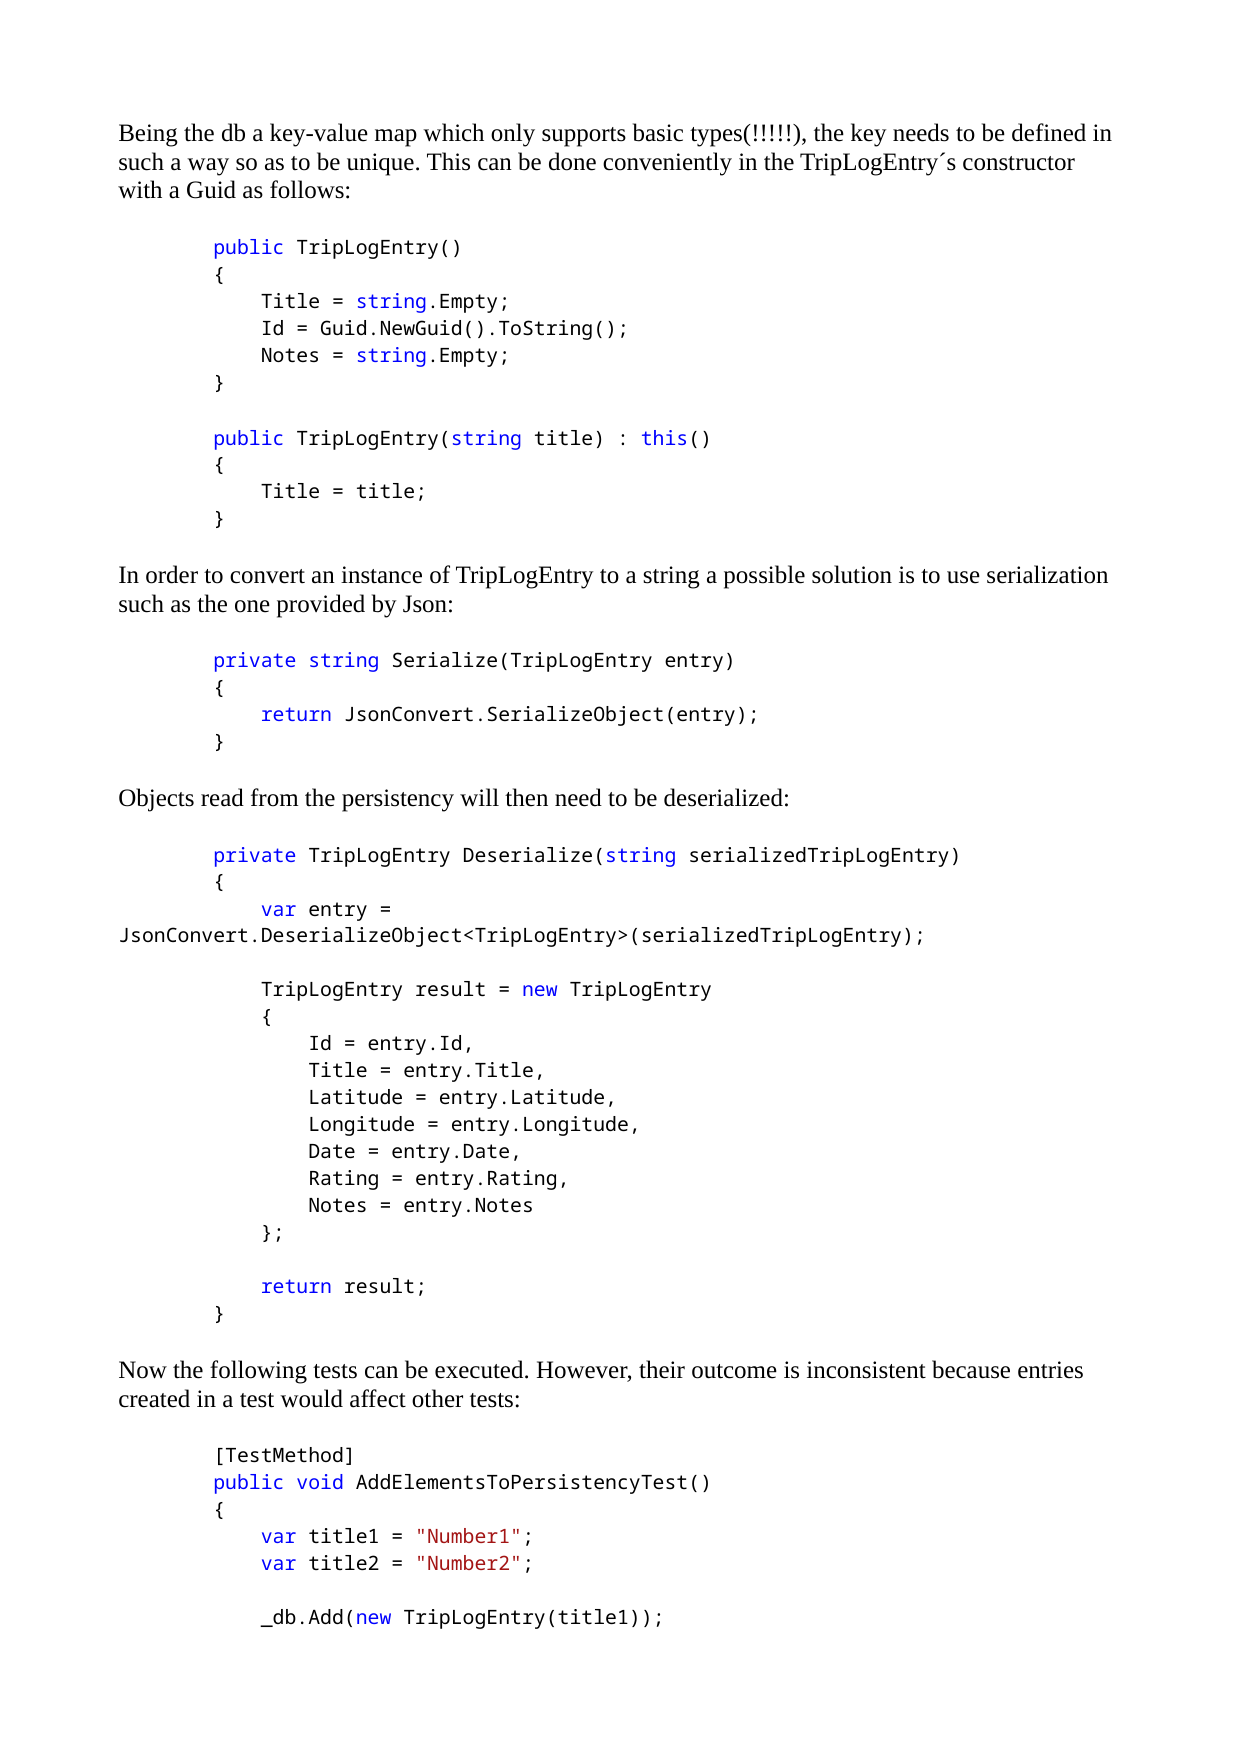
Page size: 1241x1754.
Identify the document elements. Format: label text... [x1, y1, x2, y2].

text var title2 = "Number2"; [118, 1549, 1122, 1576]
text private string Serialize(TripLogEntry entry) [118, 647, 1122, 674]
text } [118, 505, 1122, 532]
text public TripLogEntry() [118, 233, 1122, 260]
text { [118, 1495, 1122, 1522]
text Title = entry.Title, [118, 1057, 1122, 1084]
text Notes = string.Empty; [118, 341, 1122, 368]
text { [118, 674, 1122, 701]
text In order to convert an instance of TripLogEntry to a string a possible solution is to use serialization such as the one provided by Json: [118, 560, 1122, 618]
text return result; [118, 1272, 1122, 1299]
text { [118, 1003, 1122, 1030]
text Objects read from the persistency will then need to be deserialized: [118, 783, 1122, 812]
text Longitude = entry.Longitude, [118, 1111, 1122, 1138]
text Latitude = entry.Latitude, [118, 1084, 1122, 1111]
text { [118, 451, 1122, 478]
text } [118, 728, 1122, 754]
text Now the following tests can be executed. However, their outcome is inconsistent because entries created in a test would affect other tests: [118, 1355, 1122, 1413]
text } [118, 368, 1122, 395]
text } [118, 1299, 1122, 1326]
text Rating = entry.Rating, [118, 1164, 1122, 1192]
text _db.Add(new TripLogEntry(title1)); [118, 1603, 1122, 1630]
text TripLogEntry result = new TripLogEntry [118, 976, 1122, 1003]
text return JsonConvert.SerializeObject(entry); [118, 701, 1122, 728]
text var entry = JsonConvert.DeserializeObject<TripLogEntry>(serializedTripLogEntry); [118, 895, 1122, 949]
text Id = entry.Id, [118, 1030, 1122, 1057]
text Title = string.Empty; [118, 287, 1122, 314]
text private TripLogEntry Deserialize(string serializedTripLogEntry) [118, 841, 1122, 868]
text Id = Guid.NewGuid().ToString(); [118, 314, 1122, 341]
text { [118, 260, 1122, 287]
text [TestMethod] [118, 1441, 1122, 1468]
text public TripLogEntry(string title) : this() [118, 424, 1122, 451]
text { [118, 868, 1122, 895]
text Notes = entry.Notes [118, 1192, 1122, 1218]
text Date = entry.Date, [118, 1138, 1122, 1164]
text Title = title; [118, 478, 1122, 505]
text Being the db a key-value map which only supports basic types(!!!!!), the key needs to be defined in such a way so as to be unique. This can be done conveniently in the TripLogEntry´s constructor with a Guid as follows: [118, 118, 1122, 204]
text var title1 = "Number1"; [118, 1522, 1122, 1549]
text public void AddElementsToPersistencyTest() [118, 1468, 1122, 1495]
text }; [118, 1218, 1122, 1246]
